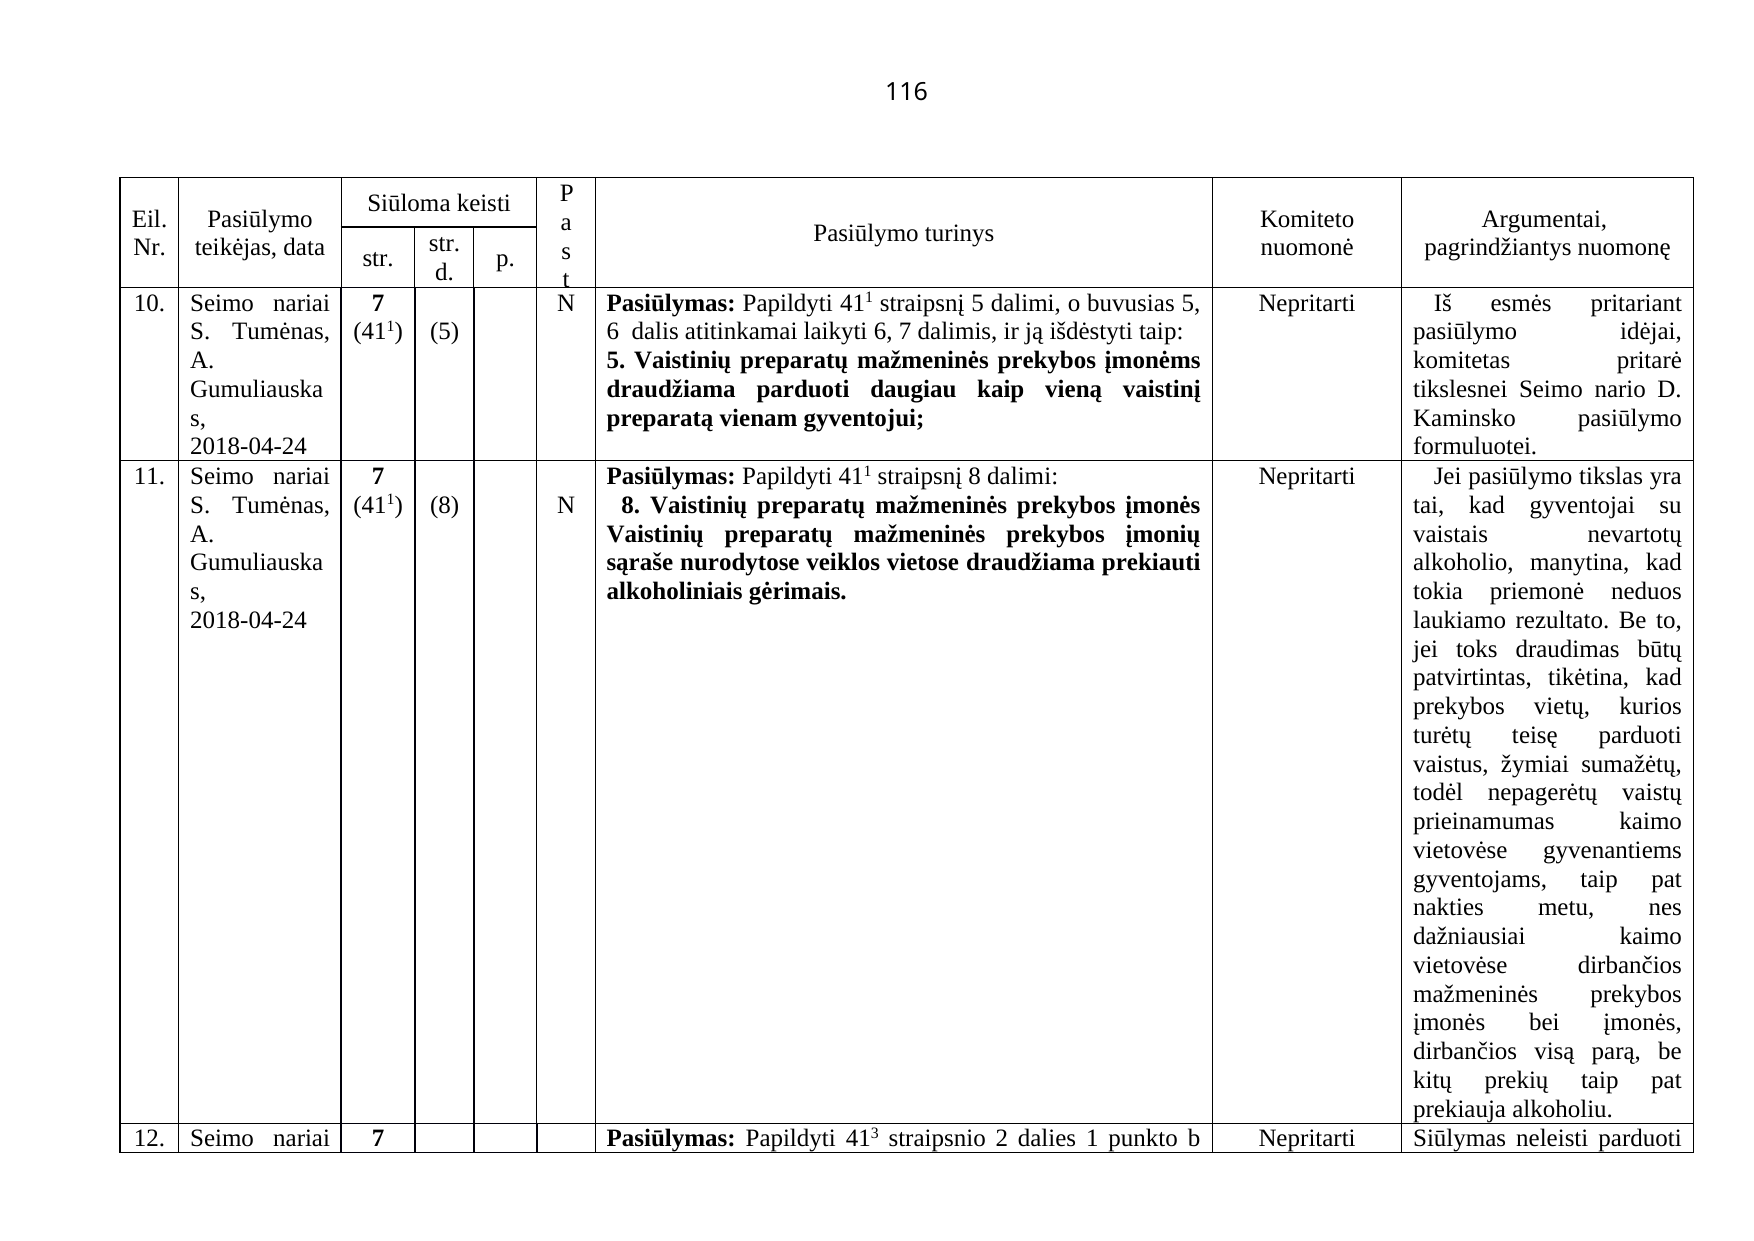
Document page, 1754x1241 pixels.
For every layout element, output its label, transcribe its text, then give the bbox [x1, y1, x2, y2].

table_cell Pasiūlymas: Papildyti 413 straipsnio 2 dalies 1 punkto b [596, 1124, 1212, 1152]
table_cell Nepritarti [1213, 1124, 1401, 1152]
table_header Siūloma keisti [342, 178, 536, 226]
table_header Pasiūlymo turinys [596, 178, 1212, 287]
table_cell 7 [342, 1124, 414, 1152]
table_cell Pasiūlymas: Papildyti 411 straipsnį 5 dalimi, o buvusias 5, 6 dalis atitinkamai laikyti 6, 7 dalimis, ir ją išdėstyti taip: 5. Vaistinių preparatų mažmeninės prekybos įmonėms draudžiama parduoti daugiau kaip vieną vaistinį preparatą vienam gyventojui; [596, 288, 1212, 460]
table_header Pastabos [537, 178, 595, 287]
table_cell Seimo nariai S. Tumėnas, A. Gumuliauskas, 2018-04-24 [179, 461, 340, 1122]
table_cell Iš esmės pritariant pasiūlymo idėjai, komitetas pritarė tikslesnei Seimo nario D. Kaminsko pasiūlymo formuluotei. [1402, 288, 1693, 460]
table_cell Seimo nariai [179, 1124, 340, 1152]
table_cell [416, 1124, 473, 1152]
table_cell Nepritarti [1213, 461, 1401, 1122]
table_cell str. d. [415, 228, 473, 287]
table_cell Nepritarti [1213, 288, 1401, 460]
table_cell Seimo nariai S. Tumėnas, A. Gumuliauskas, 2018-04-24 [179, 288, 340, 460]
table_cell [538, 1124, 595, 1152]
table_cell N [537, 461, 595, 1122]
table_header Argumentai, pagrindžiantys nuomonę [1402, 178, 1693, 287]
table_cell str. [342, 228, 414, 287]
table_cell p. [474, 228, 536, 287]
table_cell 12. [121, 1124, 178, 1152]
table_cell Pasiūlymas: Papildyti 411 straipsnį 8 dalimi: 8. Vaistinių preparatų mažmeninės prekybos įmonės Vaistinių preparatų mažmeninės prekybos įmonių sąraše nurodytose veiklos vietose draudžiama prekiauti alkoholiniais gėrimais. [596, 461, 1212, 1122]
table_cell 11. [121, 461, 178, 1122]
table_cell 7 (411) [342, 461, 414, 1122]
table_cell N [537, 288, 595, 460]
table_header Pasiūlymo teikėjas, data [179, 178, 341, 287]
table_header Eil. Nr. [121, 178, 178, 287]
table_header Komiteto nuomonė [1213, 178, 1401, 287]
table_cell [475, 1124, 536, 1152]
table_cell [475, 288, 536, 460]
table_cell (5) [416, 288, 473, 460]
table_cell [475, 461, 536, 1122]
table_cell 7 (411) [342, 288, 414, 460]
table_cell (8) [416, 461, 473, 1122]
table_cell Jei pasiūlymo tikslas yra tai, kad gyventojai su vaistais nevartotų alkoholio, manytina, kad tokia priemonė neduos laukiamo rezultato. Be to, jei toks draudimas būtų patvirtintas, tikėtina, kad prekybos vietų, kurios turėtų teisę parduoti vaistus, žymiai sumažėtų, todėl nepagerėtų vaistų prieinamumas kaimo vietovėse gyvenantiems gyventojams, taip pat nakties metu, nes dažniausiai kaimo vietovėse dirbančios mažmeninės prekybos įmonės bei įmonės, dirbančios visą parą, be kitų prekių taip pat prekiauja alkoholiu. [1402, 461, 1693, 1122]
table_cell 10. [121, 288, 178, 460]
table_cell Siūlymas neleisti parduoti [1402, 1124, 1693, 1152]
